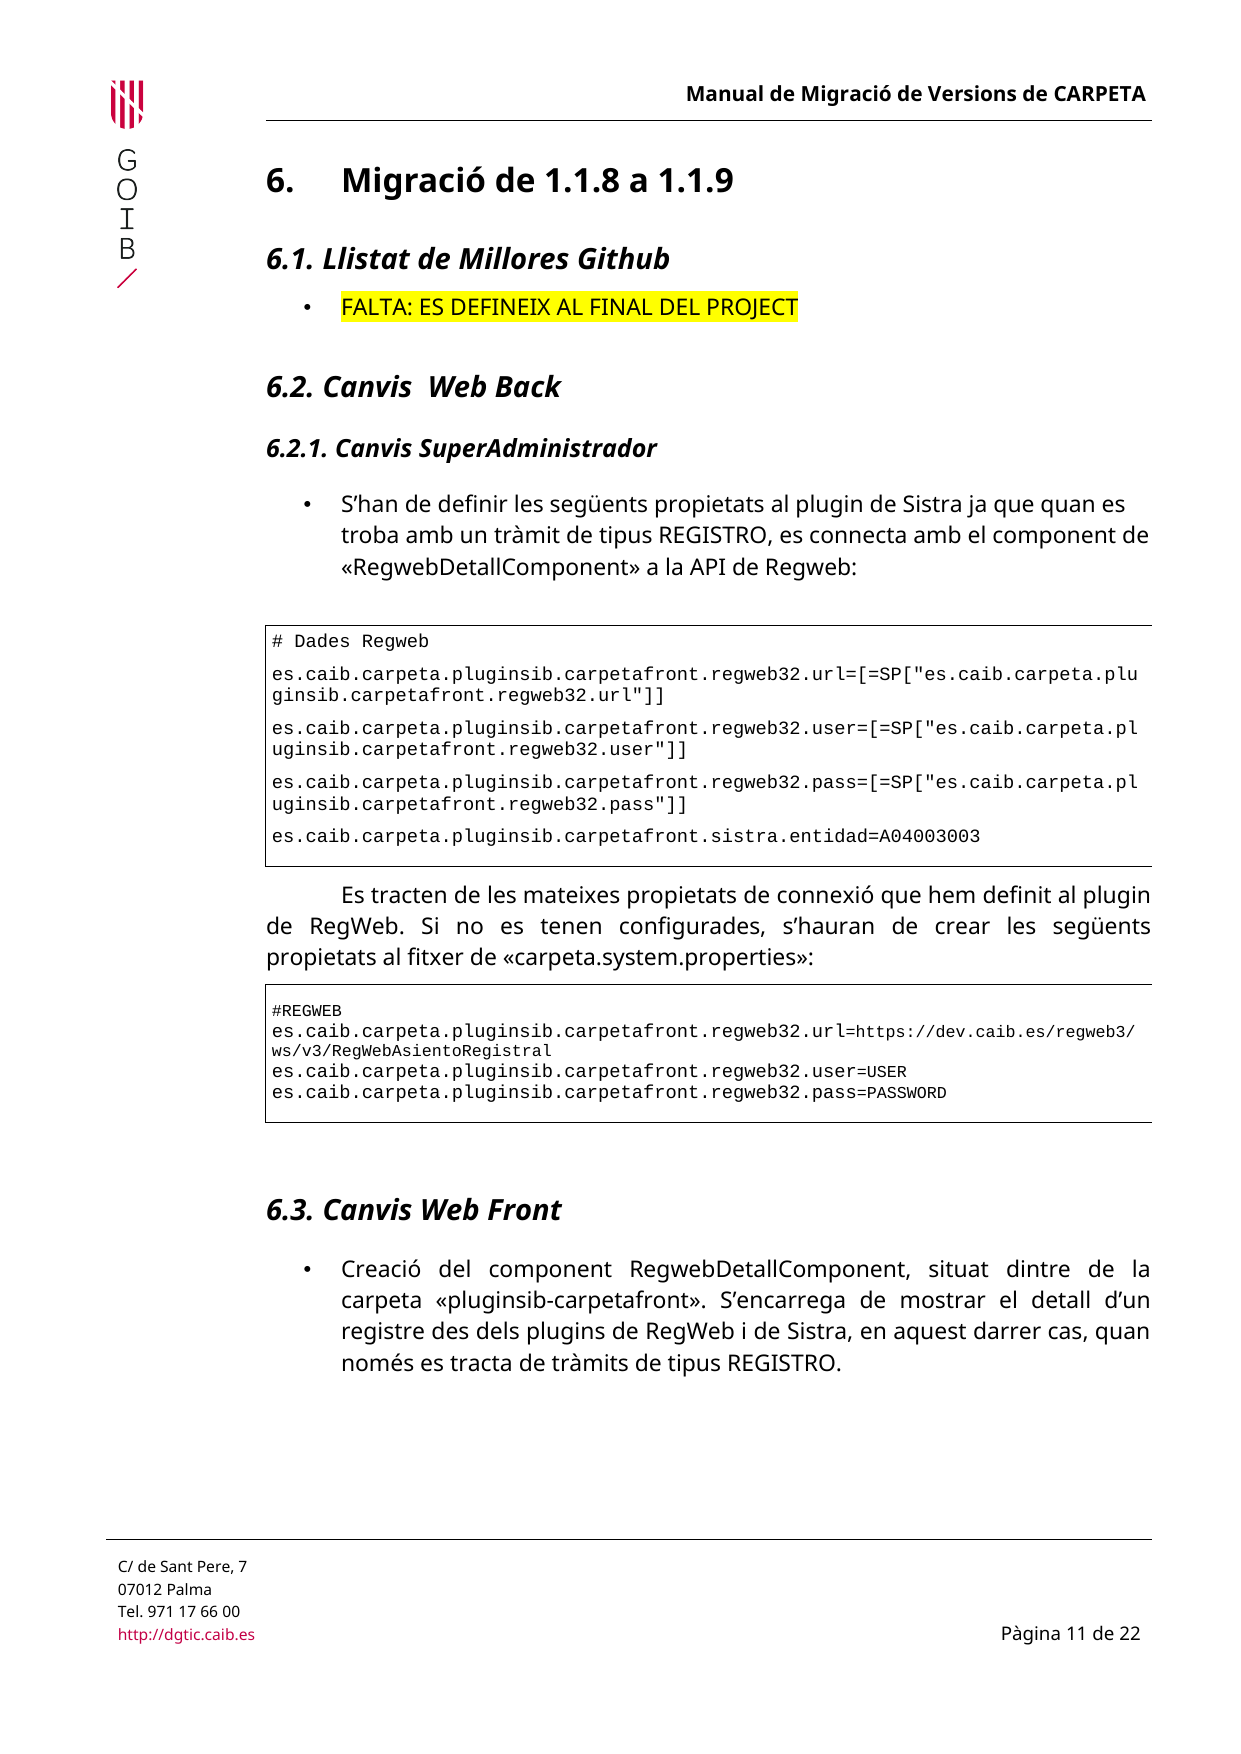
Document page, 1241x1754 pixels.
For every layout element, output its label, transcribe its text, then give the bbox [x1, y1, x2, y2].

subtitle Canvis SuperAdministrador [266, 430, 1152, 464]
list FALTA: ES DEFINEIX AL FINAL DEL PROJECT [303, 291, 1152, 322]
table_header #REGWEB es.caib.carpeta.pluginsib.carpetafront.regweb32.url=https://dev.caib.es/regweb3/ws/v3/RegWebAsientoRegistral es.caib.carpeta.pluginsib.carpetafront.regweb32.user=USER es.caib.carpeta.pluginsib.carpetafront.regweb32.pass=PASSWORD [266, 985, 1152, 1122]
subtitle Canvis Web Back [266, 366, 1152, 406]
subtitle Llistat de Millores Github [266, 239, 1152, 278]
subtitle Canvis Web Front [266, 1189, 1152, 1229]
subtitle Migració de 1.1.8 a 1.1.9 [266, 156, 1152, 202]
list S’han de definir les següents propietats al plugin de Sistra ja que quan es troba amb un tràmit de tipus REGISTRO, es connecta amb el component de «RegwebDetallComponent» a la API de Regweb: [303, 488, 1152, 613]
picture [82, 57, 172, 319]
text Es tracten de les mateixes propietats de connexió que hem definit al plugin de RegWeb. Si no es tenen configurades, s’hauran de crear les següents propietats al fitxer de «carpeta.system.properties»: [266, 879, 1152, 973]
list Creació del component RegwebDetallComponent, situat dintre de la carpeta «pluginsib-carpetafront». S’encarrega de mostrar el detall d’un registre des dels plugins de RegWeb i de Sistra, en aquest darrer cas, quan només es tracta de tràmits de tipus REGISTRO. [303, 1253, 1152, 1378]
table_header # Dades Regweb es.caib.carpeta.pluginsib.carpetafront.regweb32.url=[=SP["es.caib.carpeta.pluginsib.carpetafront.regweb32.url"]] es.caib.carpeta.pluginsib.carpetafront.regweb32.user=[=SP["es.caib.carpeta.pluginsib.carpetafront.regweb32.user"]] es.caib.carpeta.pluginsib.carpetafront.regweb32.pass=[=SP["es.caib.carpeta.pluginsib.carpetafront.regweb32.pass"]] es.caib.carpeta.pluginsib.carpetafront.sistra.entidad=A04003003 [266, 626, 1152, 866]
